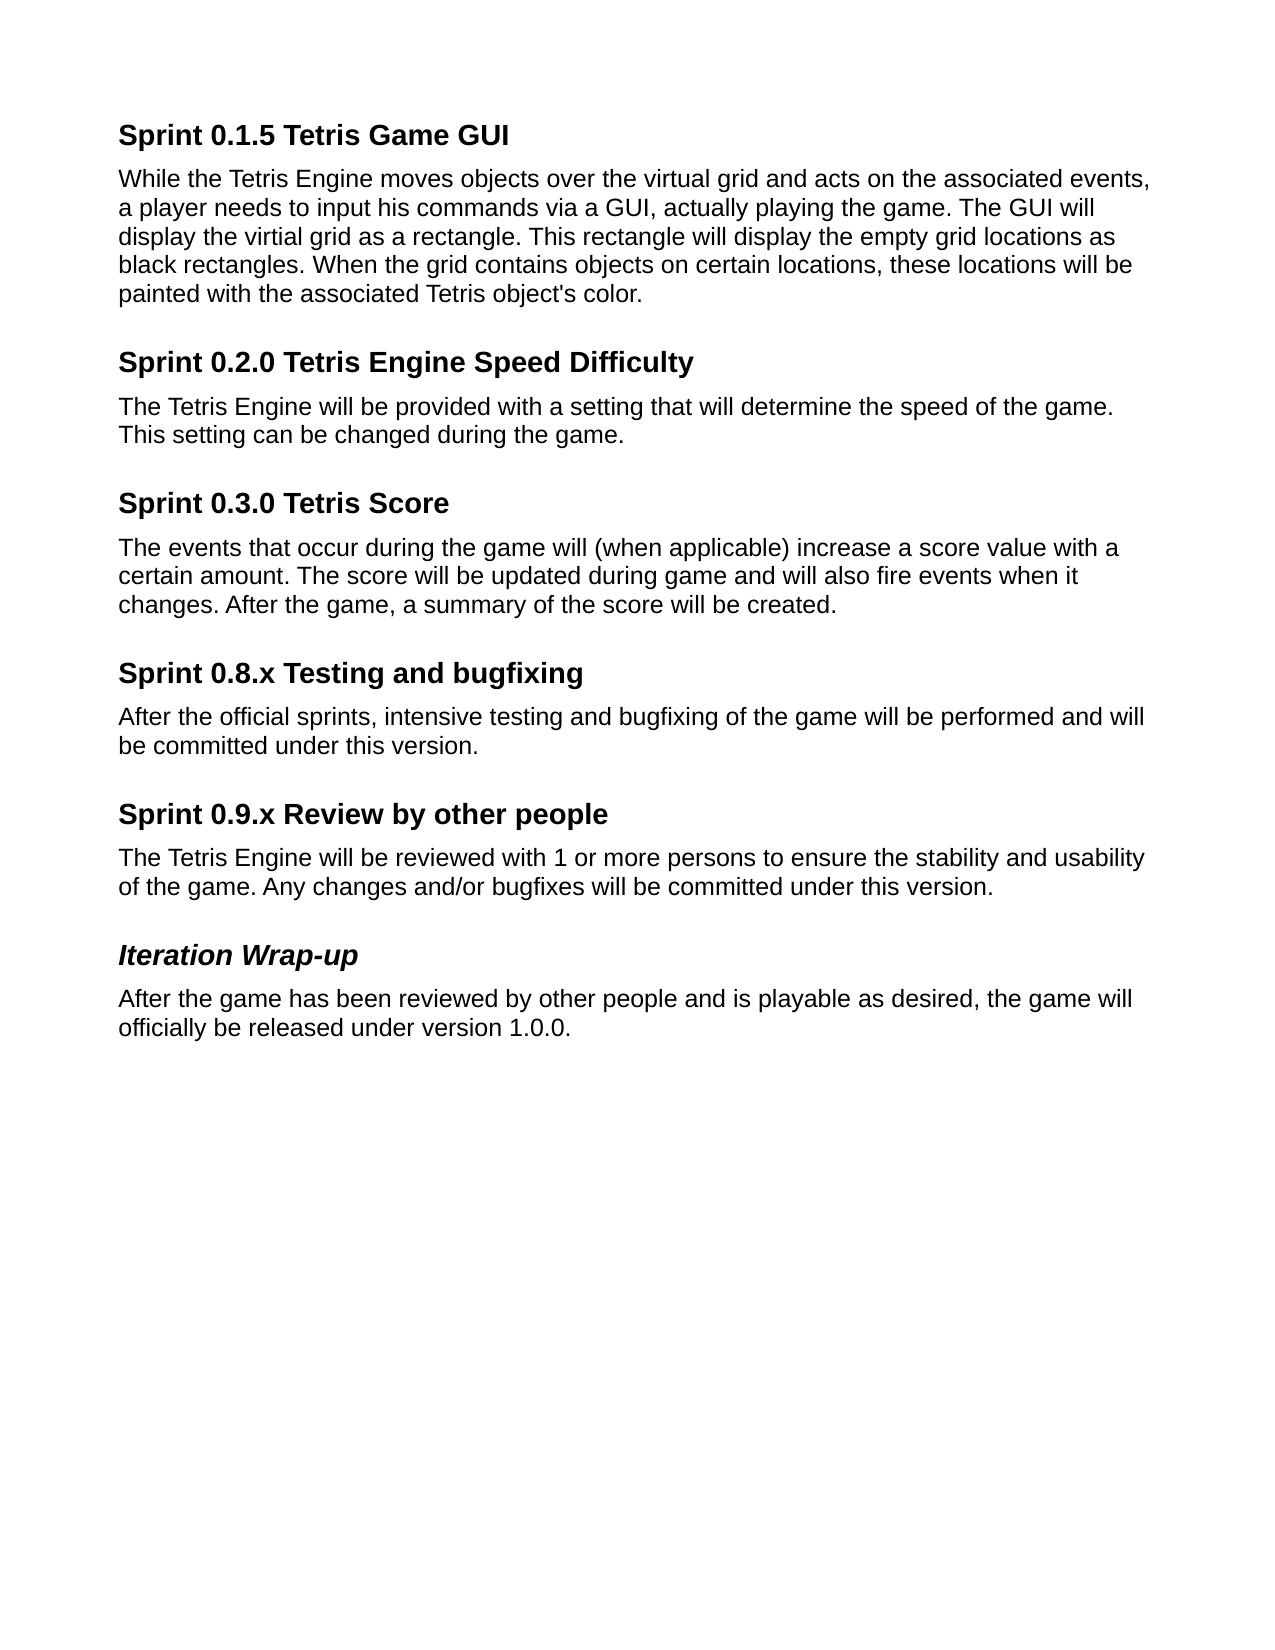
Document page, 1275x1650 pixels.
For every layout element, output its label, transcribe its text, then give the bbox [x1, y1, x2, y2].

subtitle Sprint 0.3.0 Tetris Score [118, 486, 1157, 520]
text After the game has been reviewed by other people and is playable as desired, the game will officially be released under version 1.0.0. [118, 984, 1157, 1042]
subtitle Sprint 0.9.x Review by other people [118, 797, 1157, 831]
subtitle Sprint 0.8.x Testing and bugfixing [118, 656, 1157, 690]
text The Tetris Engine will be provided with a setting that will determine the speed of the game. This setting can be changed during the game. [118, 391, 1157, 449]
subtitle Sprint 0.2.0 Tetris Engine Speed Difficulty [118, 345, 1157, 379]
text While the Tetris Engine moves objects over the virtual grid and acts on the associated events, a player needs to input his commands via a GUI, actually playing the game. The GUI will display the virtial grid as a rectangle. This rectangle will display the empty grid locations as black rectangles. When the grid contains objects on certain locations, these locations will be painted with the associated Tetris object's color. [118, 164, 1157, 308]
text After the official sprints, intensive testing and bugfixing of the game will be performed and will be committed under this version. [118, 702, 1157, 760]
subtitle Iteration Wrap-up [118, 938, 1157, 972]
text The events that occur during the game will (when applicable) increase a score value with a certain amount. The score will be updated during game and will also fire events when it changes. After the game, a summary of the score will be created. [118, 532, 1157, 619]
subtitle Sprint 0.1.5 Tetris Game GUI [118, 118, 1157, 152]
text The Tetris Engine will be reviewed with 1 or more persons to ensure the stability and usability of the game. Any changes and/or bugfixes will be committed under this version. [118, 843, 1157, 901]
